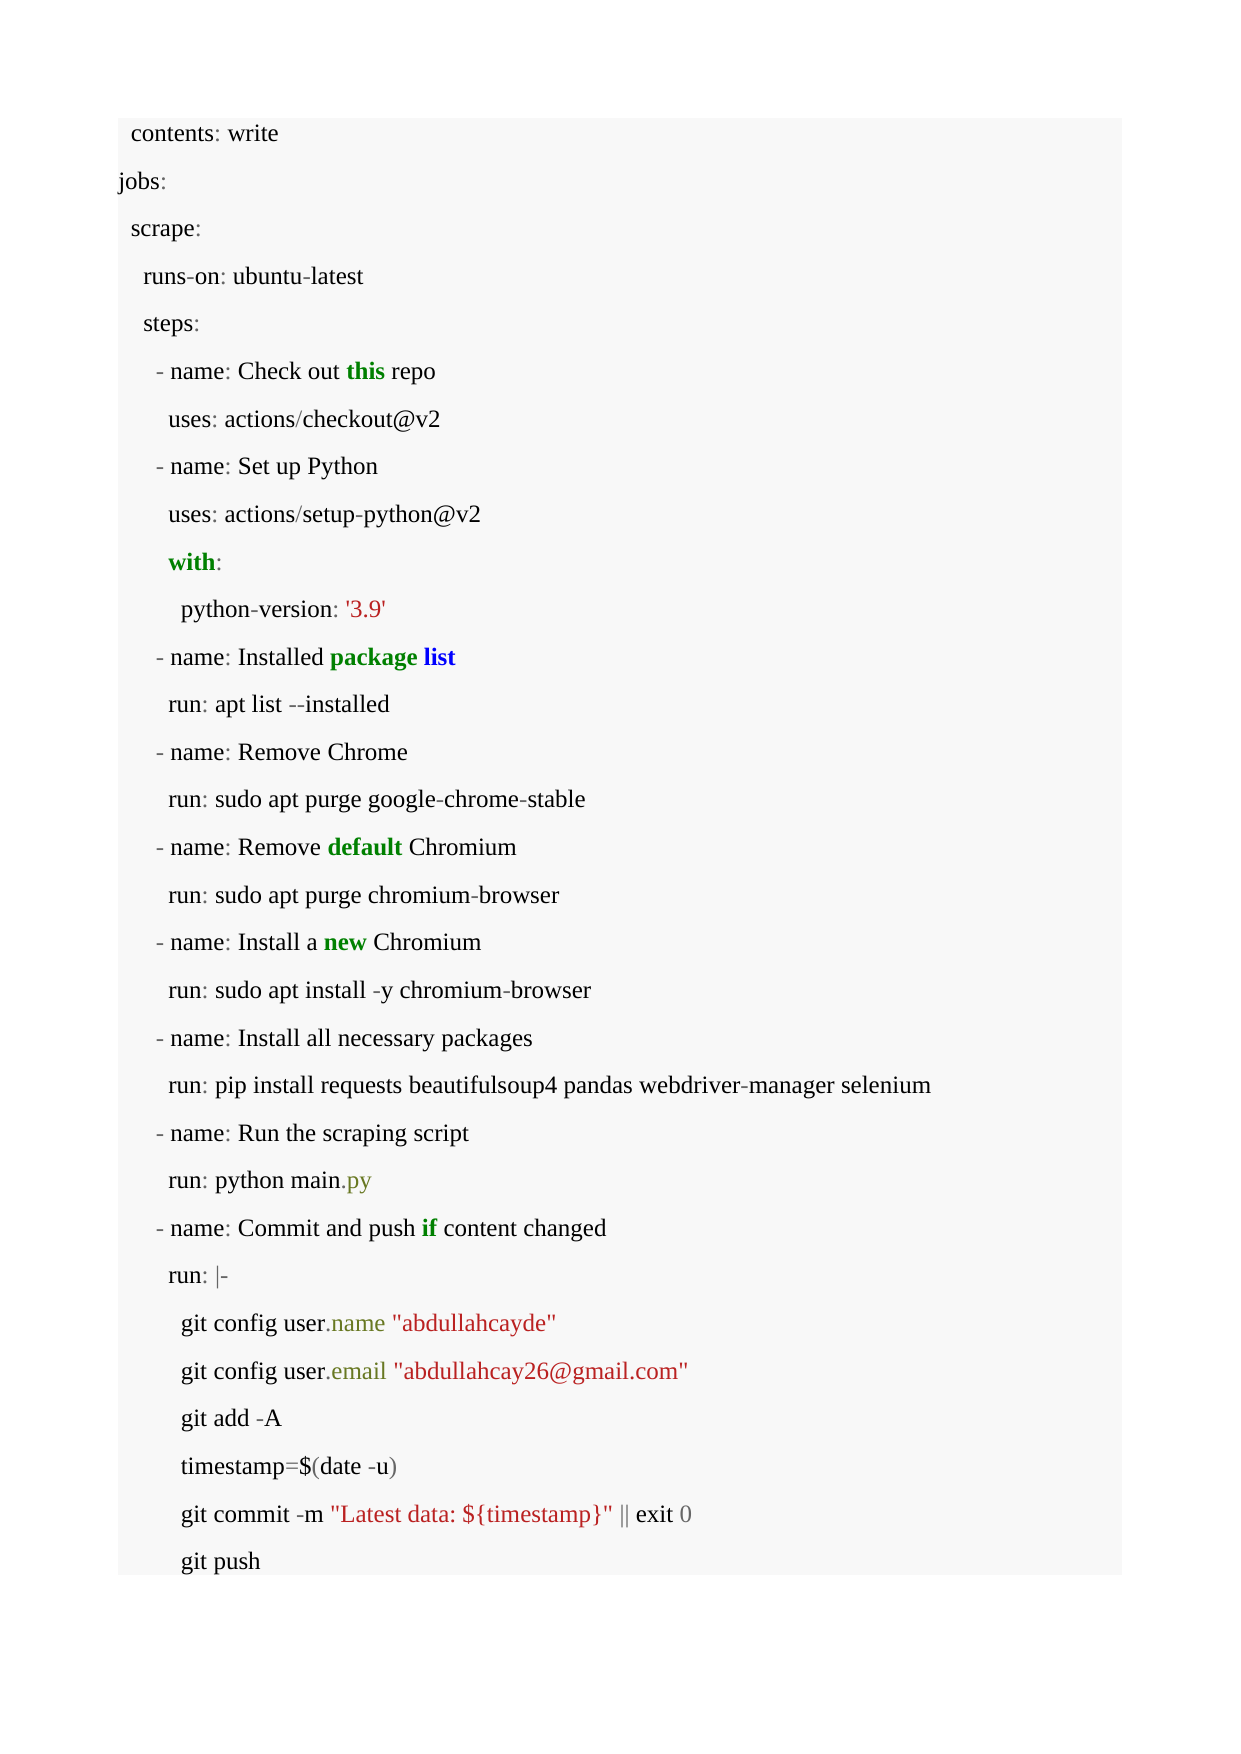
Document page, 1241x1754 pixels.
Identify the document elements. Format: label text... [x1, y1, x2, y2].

text timestamp=$(date -u) [118, 1451, 1122, 1480]
text - name: Run the scraping script [118, 1118, 1122, 1147]
text - name: Check out this repo [118, 356, 1122, 385]
text git config user.name "abdullahcayde" [118, 1308, 1122, 1337]
text git commit -m "Latest data: ${timestamp}" || exit 0 [118, 1499, 1122, 1527]
text - name: Commit and push if content changed [118, 1213, 1122, 1242]
text - name: Install a new Chromium [118, 927, 1122, 956]
text with: [118, 547, 1122, 575]
text - name: Remove Chrome [118, 737, 1122, 766]
text run: apt list --installed [118, 689, 1122, 718]
text python-version: '3.9' [118, 594, 1122, 623]
text run: python main.py [118, 1165, 1122, 1194]
text uses: actions/checkout@v2 [118, 404, 1122, 432]
text run: pip install requests beautifulsoup4 pandas webdriver-manager selenium [118, 1070, 1122, 1099]
text contents: write [118, 118, 1122, 147]
text run: |- [118, 1261, 1122, 1289]
text git config user.email "abdullahcay26@gmail.com" [118, 1356, 1122, 1384]
text - name: Install all necessary packages [118, 1023, 1122, 1051]
text run: sudo apt purge google-chrome-stable [118, 784, 1122, 813]
text - name: Installed package list [118, 642, 1122, 671]
text scrape: [118, 213, 1122, 242]
text run: sudo apt purge chromium-browser [118, 880, 1122, 908]
text jobs: [118, 166, 1122, 194]
text git push [118, 1546, 1122, 1575]
text steps: [118, 308, 1122, 337]
text - name: Set up Python [118, 451, 1122, 480]
text git add -A [118, 1403, 1122, 1432]
text - name: Remove default Chromium [118, 832, 1122, 861]
text uses: actions/setup-python@v2 [118, 499, 1122, 528]
text run: sudo apt install -y chromium-browser [118, 975, 1122, 1004]
text runs-on: ubuntu-latest [118, 261, 1122, 290]
